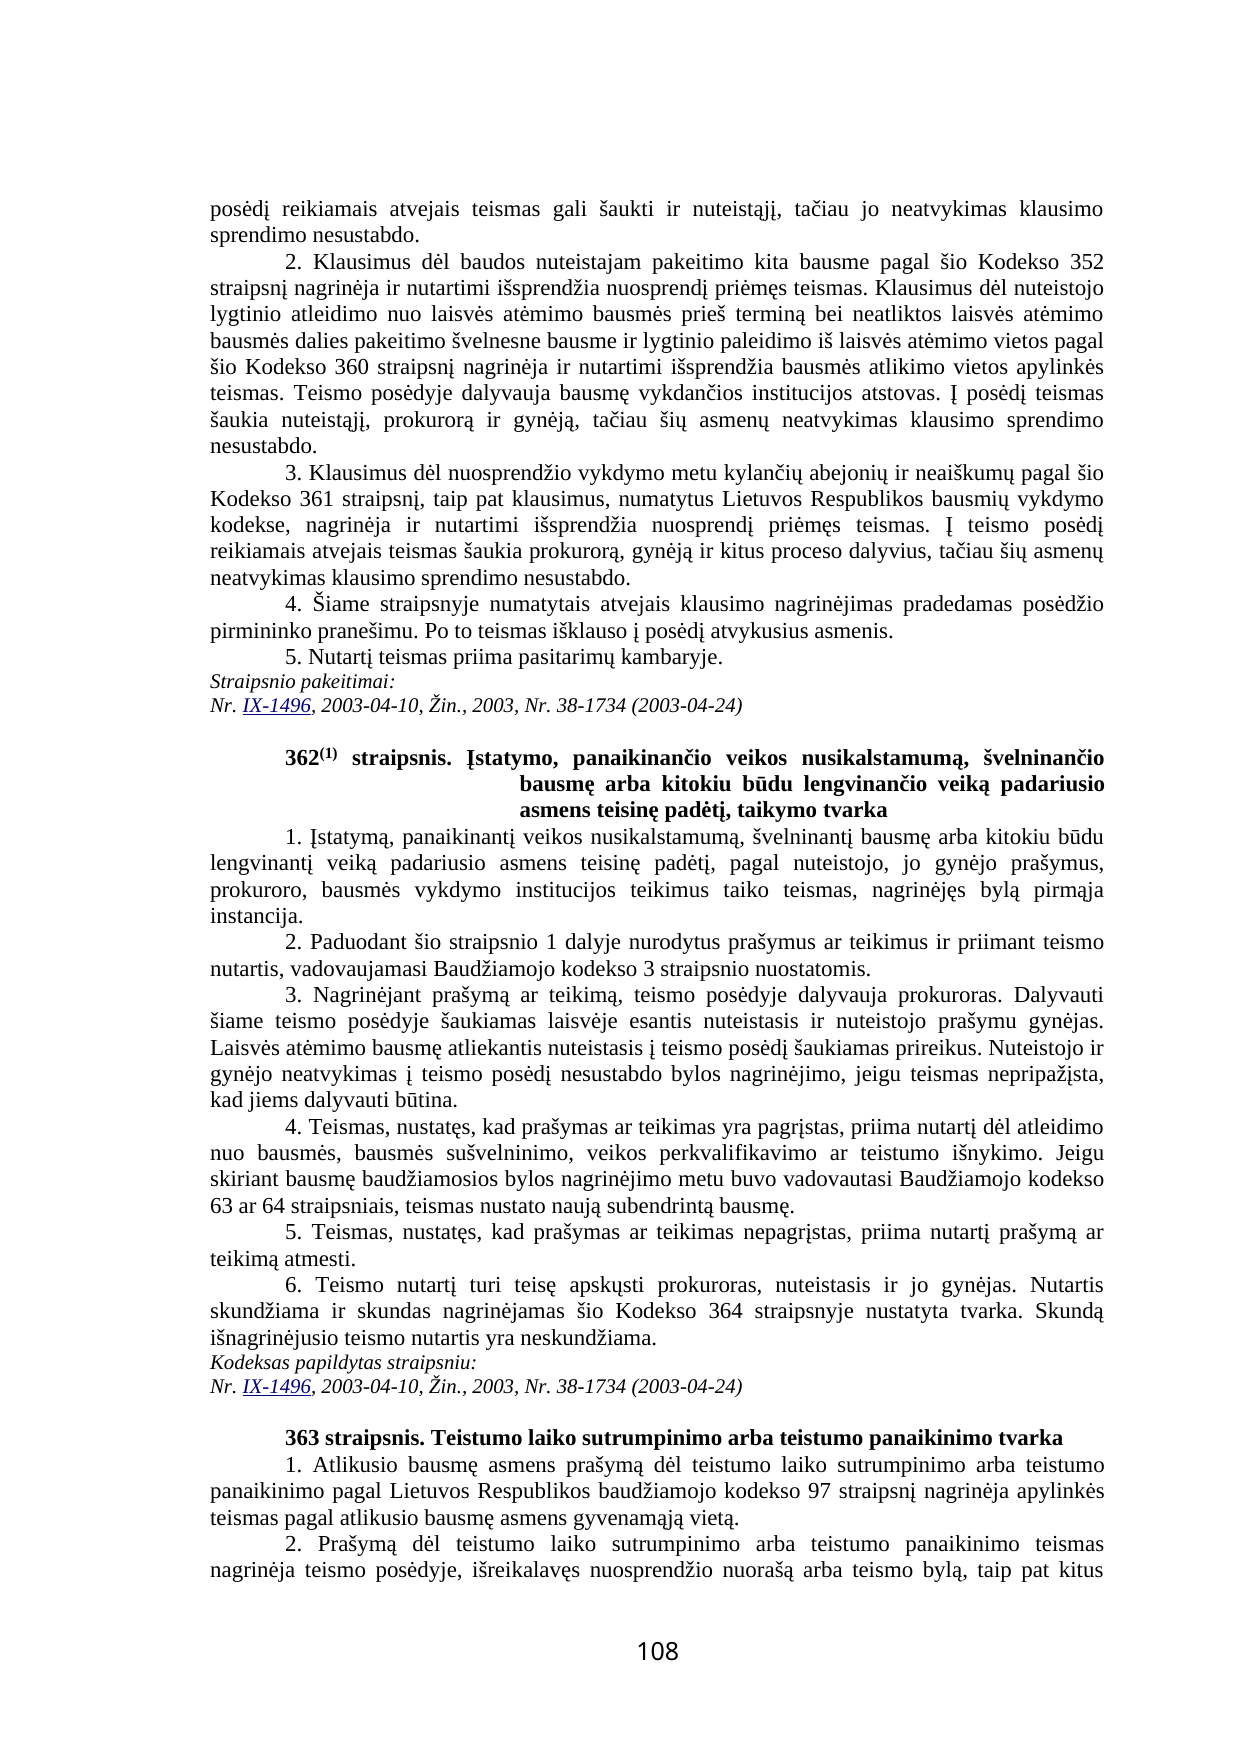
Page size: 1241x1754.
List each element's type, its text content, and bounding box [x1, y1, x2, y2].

text Nr. IX-1496, 2003-04-10, Žin., 2003, Nr. 38-1734 (2003-04-24) [210, 1374, 1106, 1398]
text 362(1) straipsnis. Įstatymo, panaikinančio veikos nusikalstamumą, švelninančio bausmę arba kitokiu būdu lengvinančio veiką padariusio asmens teisinę padėtį, taikymo tvarka [285, 744, 1106, 823]
text 3. Nagrinėjant prašymą ar teikimą, teismo posėdyje dalyvauja prokuroras. Dalyvauti šiame teismo posėdyje šaukiamas laisvėje esantis nuteistasis ir nuteistojo prašymu gynėjas. Laisvės atėmimo bausmę atliekantis nuteistasis į teismo posėdį šaukiamas prireikus. Nuteistojo ir gynėjo neatvykimas į teismo posėdį nesustabdo bylos nagrinėjimo, jeigu teismas nepripažįsta, kad jiems dalyvauti būtina. [210, 981, 1106, 1113]
text Kodeksas papildytas straipsniu: [210, 1350, 1106, 1374]
text 3. Klausimus dėl nuosprendžio vykdymo metu kylančių abejonių ir neaiškumų pagal šio Kodekso 361 straipsnį, taip pat klausimus, numatytus Lietuvos Respublikos bausmių vykdymo kodekse, nagrinėja ir nutartimi išsprendžia nuosprendį priėmęs teismas. Į teismo posėdį reikiamais atvejais teismas šaukia prokurorą, gynėją ir kitus proceso dalyvius, tačiau šių asmenų neatvykimas klausimo sprendimo nesustabdo. [210, 458, 1106, 590]
text 5. Teismas, nustatęs, kad prašymas ar teikimas nepagrįstas, priima nutartį prašymą ar teikimą atmesti. [210, 1218, 1106, 1271]
text 2. Prašymą dėl teistumo laiko sutrumpinimo arba teistumo panaikinimo teismas nagrinėja teismo posėdyje, išreikalavęs nuosprendžio nuorašą arba teismo bylą, taip pat kitus [210, 1530, 1106, 1583]
text 2. Klausimus dėl baudos nuteistajam pakeitimo kita bausme pagal šio Kodekso 352 straipsnį nagrinėja ir nutartimi išsprendžia nuosprendį priėmęs teismas. Klausimus dėl nuteistojo lygtinio atleidimo nuo laisvės atėmimo bausmės prieš terminą bei neatliktos laisvės atėmimo bausmės dalies pakeitimo švelnesne bausme ir lygtinio paleidimo iš laisvės atėmimo vietos pagal šio Kodekso 360 straipsnį nagrinėja ir nutartimi išsprendžia bausmės atlikimo vietos apylinkės teismas. Teismo posėdyje dalyvauja bausmę vykdančios institucijos atstovas. Į posėdį teismas šaukia nuteistąjį, prokurorą ir gynėją, tačiau šių asmenų neatvykimas klausimo sprendimo nesustabdo. [210, 248, 1106, 458]
text 363 straipsnis. Teistumo laiko sutrumpinimo arba teistumo panaikinimo tvarka [285, 1424, 1106, 1451]
text Straipsnio pakeitimai: [210, 669, 1106, 693]
text Nr. IX-1496, 2003-04-10, Žin., 2003, Nr. 38-1734 (2003-04-24) [210, 693, 1106, 717]
text posėdį reikiamais atvejais teismas gali šaukti ir nuteistąjį, tačiau jo neatvykimas klausimo sprendimo nesustabdo. [210, 195, 1106, 248]
text 4. Šiame straipsnyje numatytais atvejais klausimo nagrinėjimas pradedamas posėdžio pirmininko pranešimu. Po to teismas išklauso į posėdį atvykusius asmenis. [210, 590, 1106, 643]
text 4. Teismas, nustatęs, kad prašymas ar teikimas yra pagrįstas, priima nutartį dėl atleidimo nuo bausmės, bausmės sušvelninimo, veikos perkvalifikavimo ar teistumo išnykimo. Jeigu skiriant bausmę baudžiamosios bylos nagrinėjimo metu buvo vadovautasi Baudžiamojo kodekso 63 ar 64 straipsniais, teismas nustato naują subendrintą bausmę. [210, 1113, 1106, 1218]
text 1. Atlikusio bausmę asmens prašymą dėl teistumo laiko sutrumpinimo arba teistumo panaikinimo pagal Lietuvos Respublikos baudžiamojo kodekso 97 straipsnį nagrinėja apylinkės teismas pagal atlikusio bausmę asmens gyvenamąją vietą. [210, 1451, 1106, 1530]
text 1. Įstatymą, panaikinantį veikos nusikalstamumą, švelninantį bausmę arba kitokiu būdu lengvinantį veiką padariusio asmens teisinę padėtį, pagal nuteistojo, jo gynėjo prašymus, prokuroro, bausmės vykdymo institucijos teikimus taiko teismas, nagrinėjęs bylą pirmąja instancija. [210, 823, 1106, 928]
text 2. Paduodant šio straipsnio 1 dalyje nurodytus prašymus ar teikimus ir priimant teismo nutartis, vadovaujamasi Baudžiamojo kodekso 3 straipsnio nuostatomis. [210, 928, 1106, 981]
text 6. Teismo nutartį turi teisę apskųsti prokuroras, nuteistasis ir jo gynėjas. Nutartis skundžiama ir skundas nagrinėjamas šio Kodekso 364 straipsnyje nustatyta tvarka. Skundą išnagrinėjusio teismo nutartis yra neskundžiama. [210, 1271, 1106, 1350]
text 5. Nutartį teismas priima pasitarimų kambaryje. [210, 643, 1106, 669]
